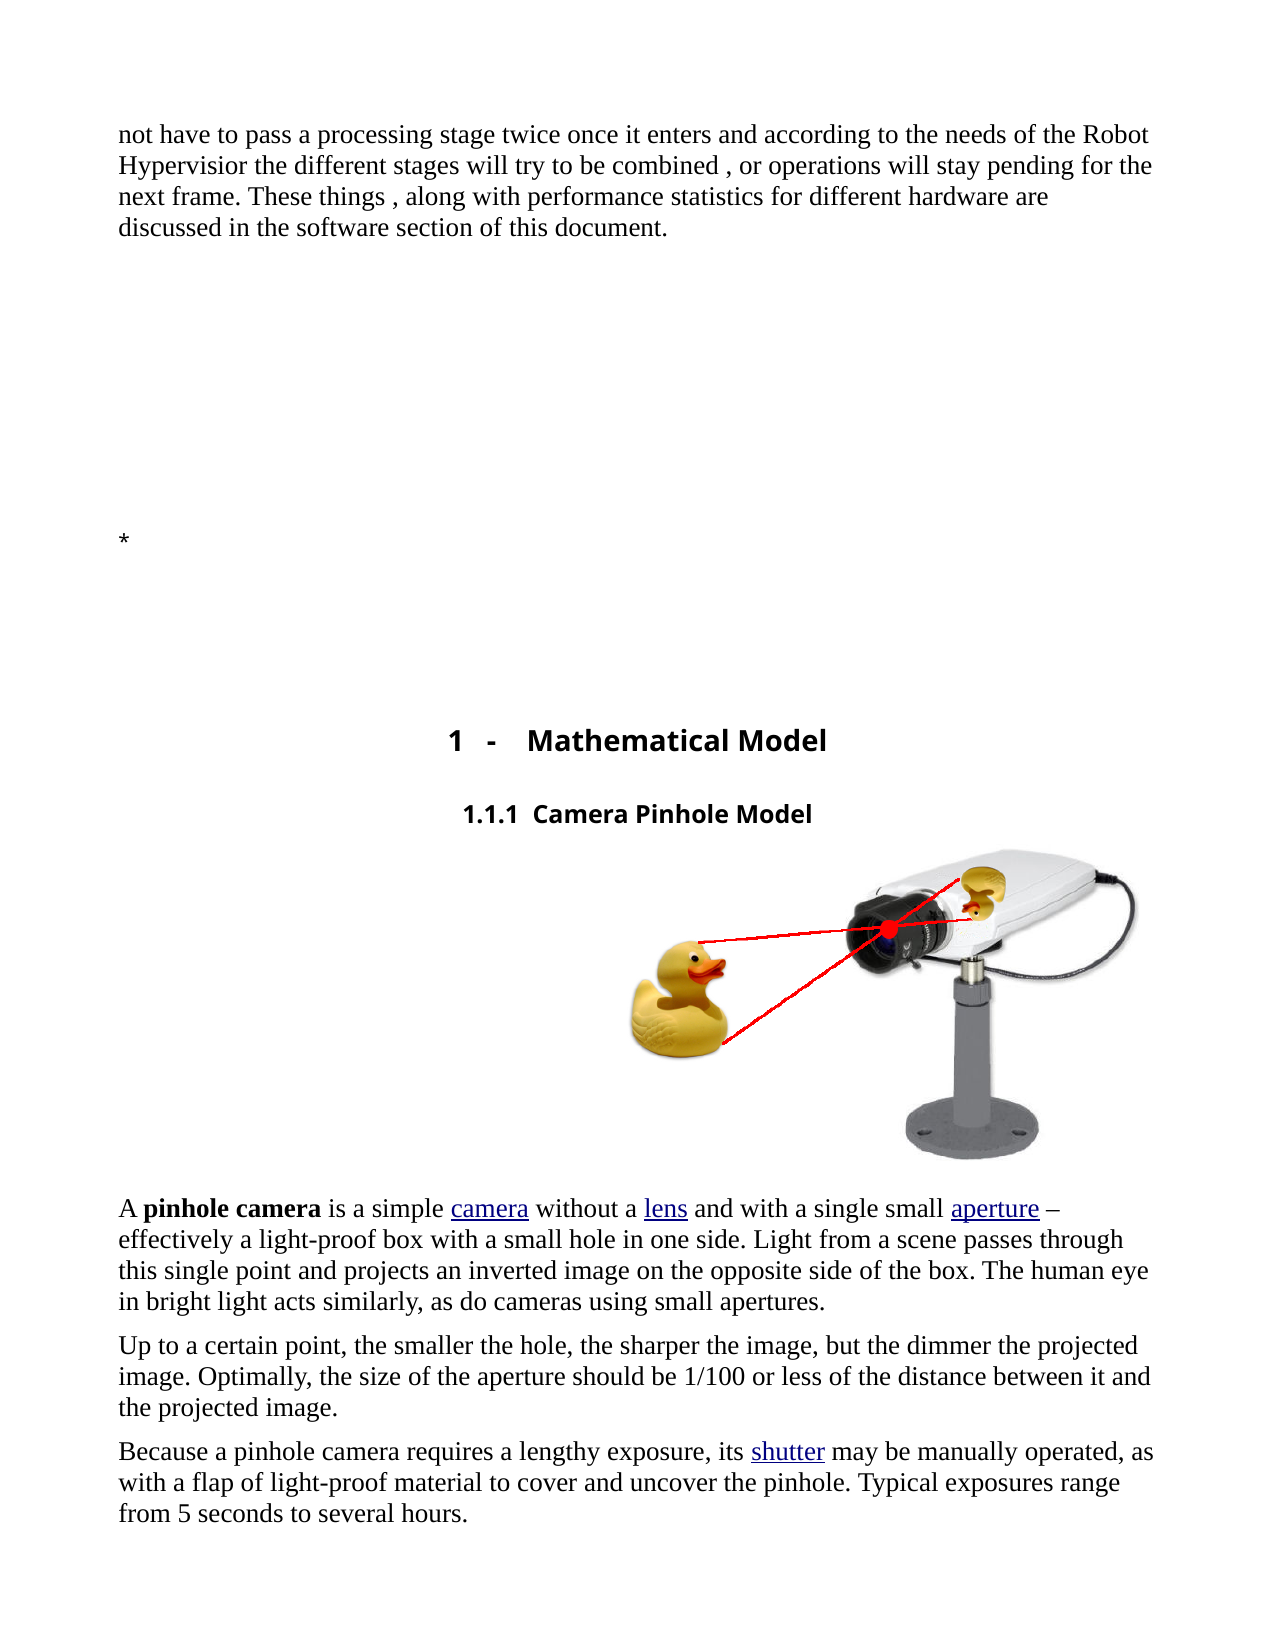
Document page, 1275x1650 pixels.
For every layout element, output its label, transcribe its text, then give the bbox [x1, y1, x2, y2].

text 1.1.1 Camera Pinhole Model [118, 797, 1157, 831]
text A pinhole camera is a simple camera without a lens and with a single small aperture – effectively a light-proof box with a small hole in one side. Light from a scene passes through this single point and projects an inverted image on the opposite side of the box. The human eye in bright light acts similarly, as do cameras using small apertures. [118, 1192, 1157, 1316]
text 1 - Mathematical Model [118, 720, 1157, 760]
text not have to pass a processing stage twice once it enters and according to the needs of the Robot Hypervisior the different stages will try to be combined , or operations will stay pending for the next frame. These things , along with performance statistics for different hardware are discussed in the software section of this document. [118, 118, 1157, 243]
text Because a pinhole camera requires a lengthy exposure, its shutter may be manually operated, as with a flap of light-proof material to cover and uncover the pinhole. Typical exposures range from 5 seconds to several hours. [118, 1435, 1157, 1528]
text * [118, 527, 1157, 556]
text Up to a certain point, the smaller the hole, the sharper the image, but the dimmer the projected image. Optimally, the size of the aperture should be 1/100 or less of the distance between it and the projected image. [118, 1329, 1157, 1422]
picture [626, 844, 1140, 1161]
